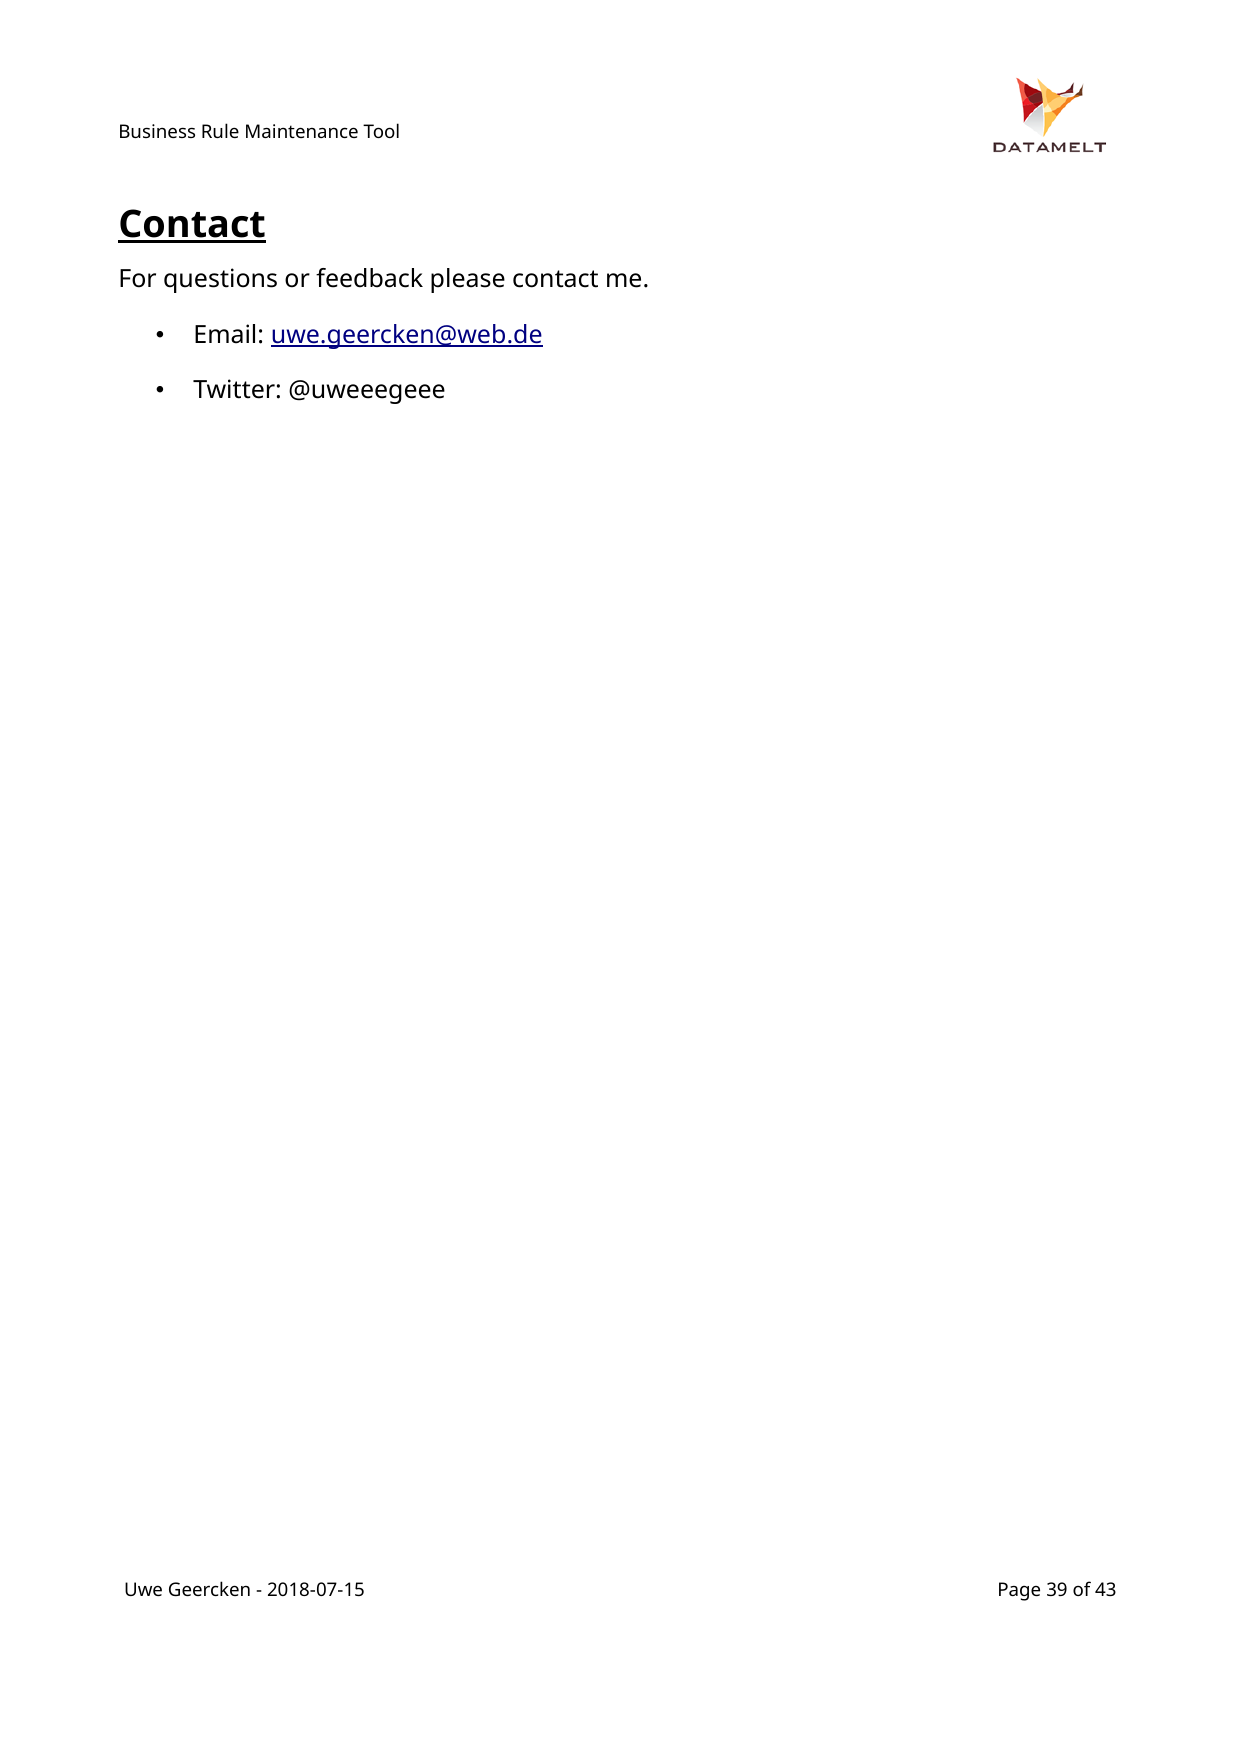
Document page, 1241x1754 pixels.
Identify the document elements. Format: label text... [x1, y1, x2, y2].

subtitle Contact [118, 197, 1122, 248]
list Email: uwe.geercken@web.de [156, 316, 1122, 350]
list Twitter: @uweeegeee [156, 372, 1122, 406]
text For questions or feedback please contact me. [118, 261, 1122, 295]
picture [992, 69, 1107, 160]
